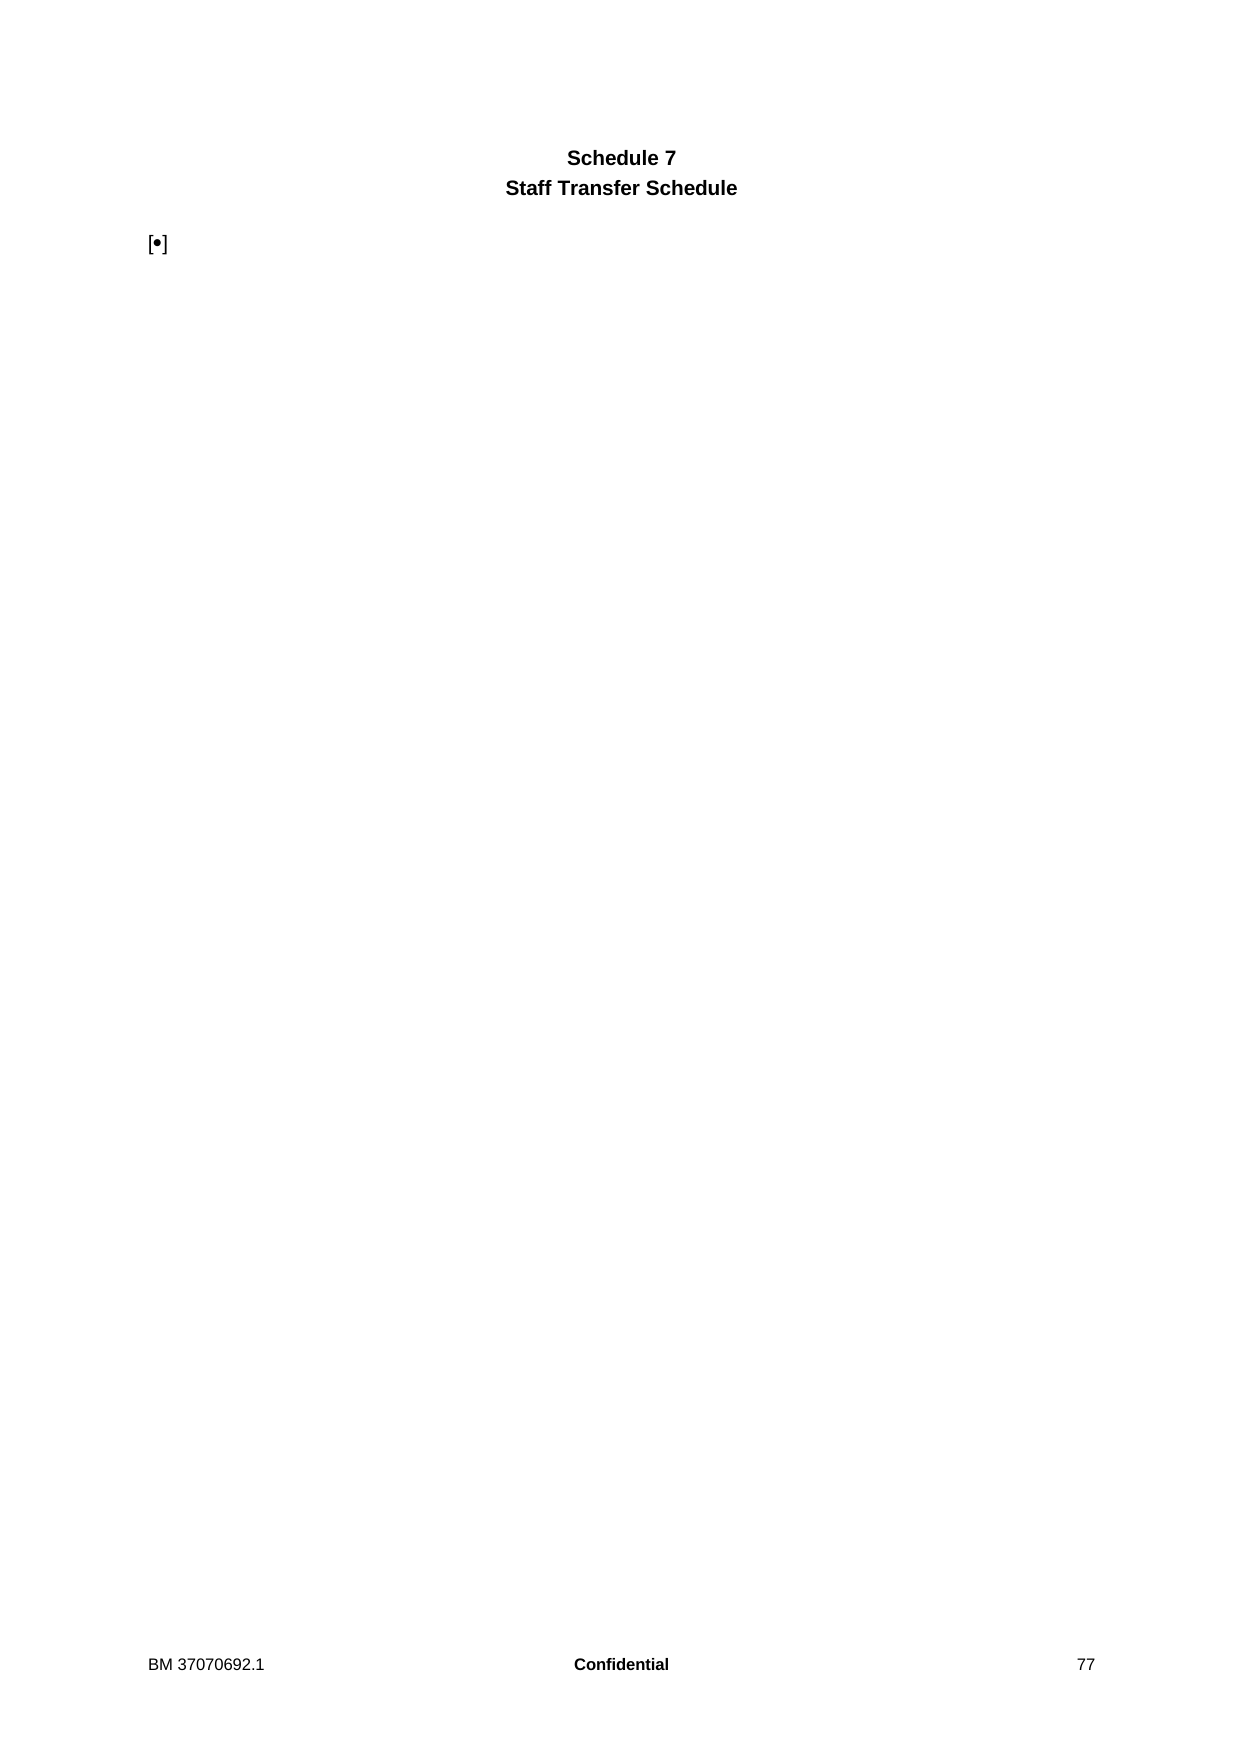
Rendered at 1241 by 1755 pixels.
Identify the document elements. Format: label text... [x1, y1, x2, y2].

text [] [148, 230, 1107, 254]
text Staff Transfer Schedule [491, 175, 752, 199]
subtitle Schedule 7 [491, 145, 752, 169]
